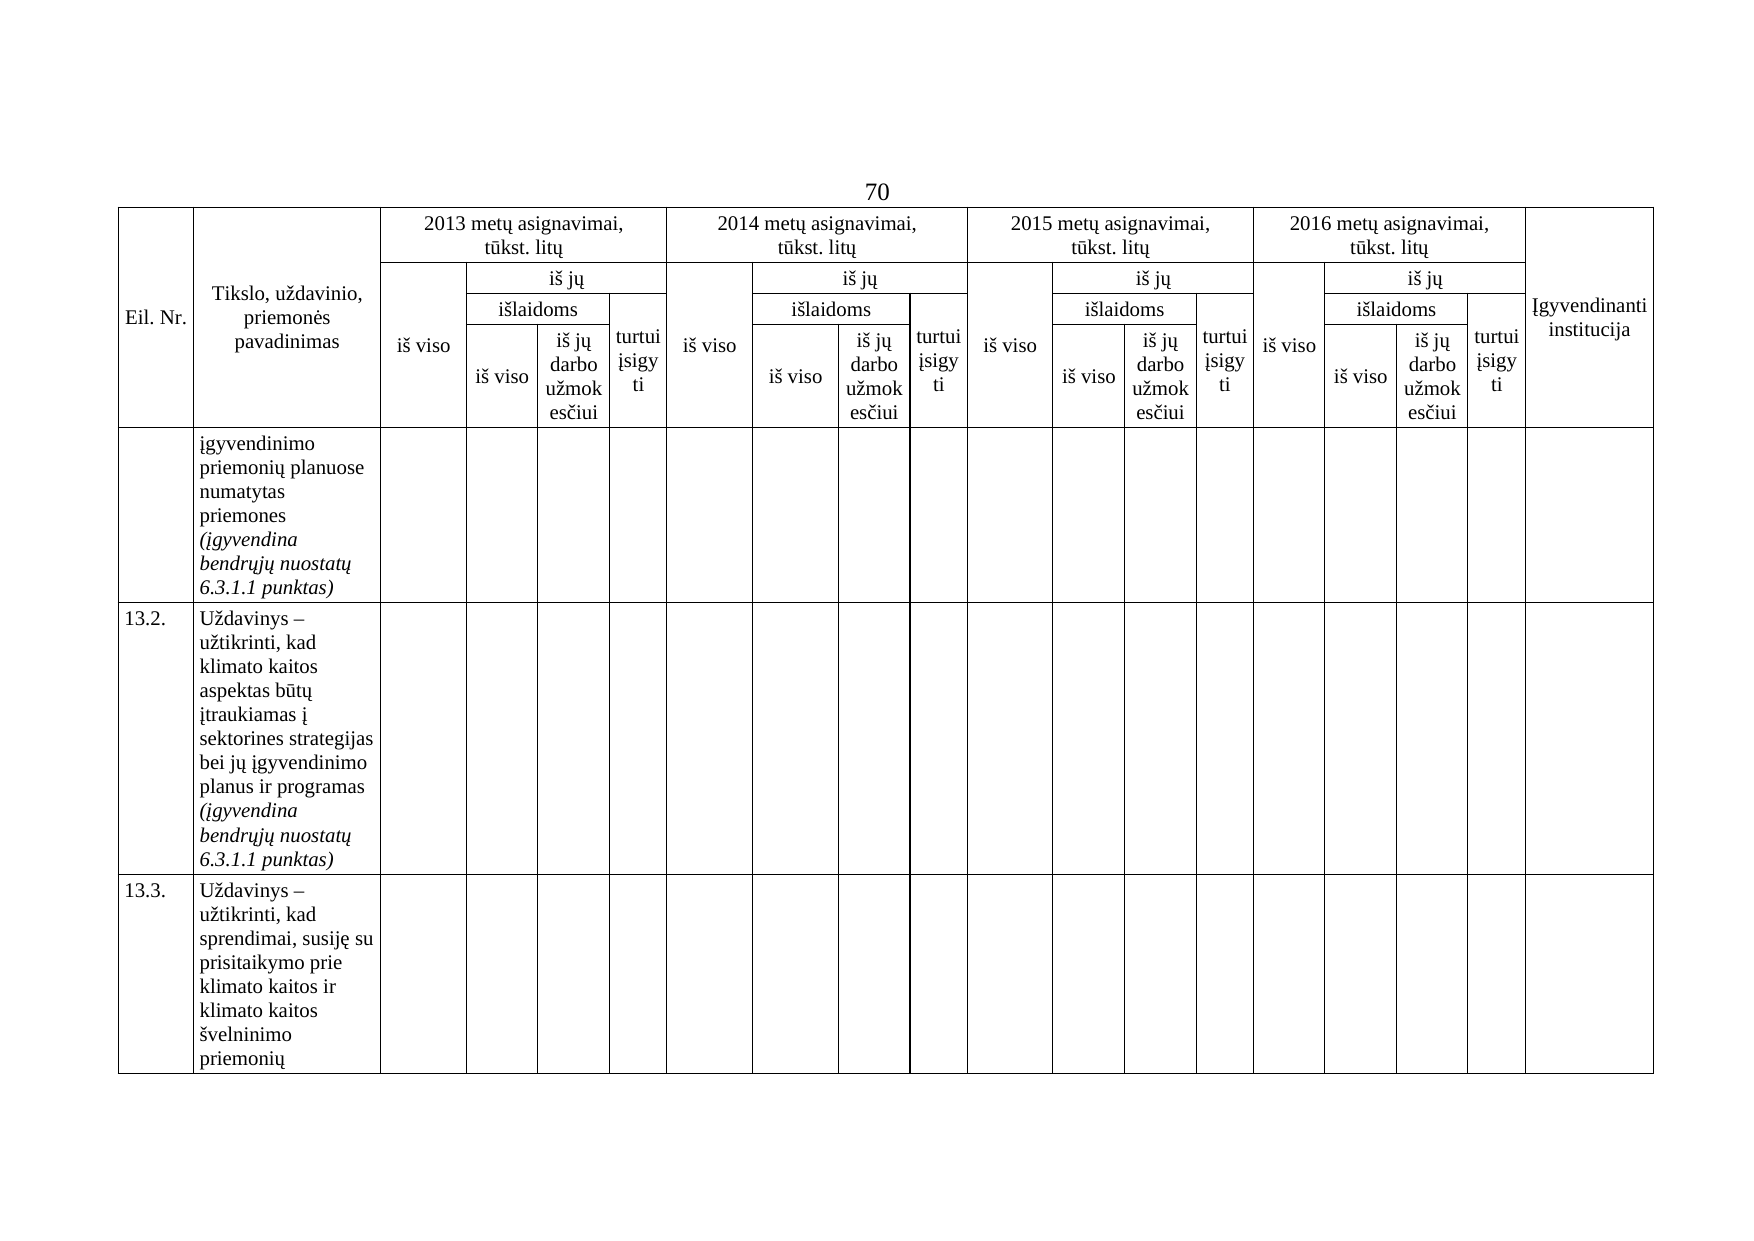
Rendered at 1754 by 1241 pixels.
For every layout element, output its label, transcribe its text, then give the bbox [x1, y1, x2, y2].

table_cell [1254, 428, 1324, 602]
table_cell [968, 875, 1052, 1073]
table_cell [1397, 603, 1467, 873]
table_cell [1526, 875, 1653, 1073]
table_cell iš viso [968, 263, 1052, 427]
table_cell [667, 428, 752, 602]
table_cell [839, 603, 909, 873]
table_cell [1053, 875, 1124, 1073]
table_header 2013 metų asignavimai, tūkst. litų [381, 208, 666, 262]
table_cell turtui įsigyti [610, 294, 666, 427]
table_cell [1526, 428, 1653, 602]
table_cell [1053, 603, 1124, 873]
table_cell išlaidoms [1325, 294, 1467, 323]
table_cell iš jų [1325, 263, 1525, 293]
table_cell [968, 428, 1052, 602]
table_cell Uždavinys – užtikrinti, kad sprendimai, susiję su prisitaikymo prie klimato kaitos ir klimato kaitos švelninimo priemonių [194, 875, 380, 1073]
table_cell [467, 875, 537, 1073]
table_cell [1468, 875, 1525, 1073]
table_cell [1325, 603, 1396, 873]
table_cell [1197, 603, 1253, 873]
table_cell iš viso [1325, 325, 1396, 427]
table_cell [1468, 428, 1525, 602]
table_cell [467, 603, 537, 873]
table_cell [610, 428, 666, 602]
table_cell iš jų darbo užmokesčiui [538, 325, 609, 427]
table_header Eil. Nr. [119, 208, 193, 427]
table_header Įgyvendinanti institucija [1526, 208, 1653, 427]
table_cell [753, 428, 838, 602]
table_cell iš jų darbo užmokesčiui [1397, 325, 1467, 427]
table_header 2015 metų asignavimai, tūkst. litų [968, 208, 1253, 262]
table_cell [667, 603, 752, 873]
table_cell iš jų darbo užmokesčiui [1125, 325, 1196, 427]
table_cell [968, 603, 1052, 873]
table_cell iš viso [381, 263, 466, 427]
table_cell iš viso [667, 263, 752, 427]
table_cell [911, 603, 967, 873]
table_cell turtui įsigyti [911, 294, 967, 427]
table_cell [839, 875, 909, 1073]
table_cell [911, 875, 967, 1073]
table_cell [839, 428, 909, 602]
table_cell turtui įsigyti [1468, 294, 1525, 427]
table_cell [1053, 428, 1124, 602]
table_header Tikslo, uždavinio, priemonės pavadinimas [194, 208, 380, 427]
table_cell [381, 603, 466, 873]
table_cell [1325, 875, 1396, 1073]
table_cell iš viso [753, 325, 838, 427]
table_cell [119, 428, 193, 602]
table_cell [1397, 428, 1467, 602]
table_cell iš viso [1254, 263, 1324, 427]
table_header 2016 metų asignavimai, tūkst. litų [1254, 208, 1525, 262]
table_cell išlaidoms [467, 294, 609, 323]
table_cell išlaidoms [753, 294, 909, 323]
table_cell [610, 603, 666, 873]
table_cell [381, 875, 466, 1073]
table_cell [667, 875, 752, 1073]
table_cell [610, 875, 666, 1073]
table_cell iš jų [467, 263, 666, 293]
table_cell [538, 875, 609, 1073]
table_header 2014 metų asignavimai, tūkst. litų [667, 208, 967, 262]
table_cell [538, 428, 609, 602]
table_cell [1125, 603, 1196, 873]
table_cell iš viso [1053, 325, 1124, 427]
table_cell [1526, 603, 1653, 873]
table_cell iš viso [467, 325, 537, 427]
table_cell [1325, 428, 1396, 602]
table_cell [1197, 428, 1253, 602]
table_cell Uždavinys – užtikrinti, kad klimato kaitos aspektas būtų įtraukiamas į sektorines strategijas bei jų įgyvendinimo planus ir programas (įgyvendina bendrųjų nuostatų 6.3.1.1 punktas) [194, 603, 380, 873]
table_cell [911, 428, 967, 602]
table_cell [538, 603, 609, 873]
table_cell [1468, 603, 1525, 873]
table_cell turtui įsigyti [1197, 294, 1253, 427]
table_cell [381, 428, 466, 602]
table_cell 13.2. [119, 603, 193, 873]
table_cell [1125, 428, 1196, 602]
table_cell [1254, 875, 1324, 1073]
table_cell [753, 875, 838, 1073]
table_cell iš jų [753, 263, 967, 293]
table_cell [753, 603, 838, 873]
table_cell [1254, 603, 1324, 873]
table_cell [1197, 875, 1253, 1073]
table_cell [1397, 875, 1467, 1073]
table_cell [1125, 875, 1196, 1073]
table_cell 13.3. [119, 875, 193, 1073]
table_cell išlaidoms [1053, 294, 1196, 323]
table_cell iš jų darbo užmokesčiui [839, 325, 909, 427]
table_cell [467, 428, 537, 602]
table_cell įgyvendinimo priemonių planuose numatytas priemones (įgyvendina bendrųjų nuostatų 6.3.1.1 punktas) [194, 428, 380, 602]
table_cell iš jų [1053, 263, 1253, 293]
